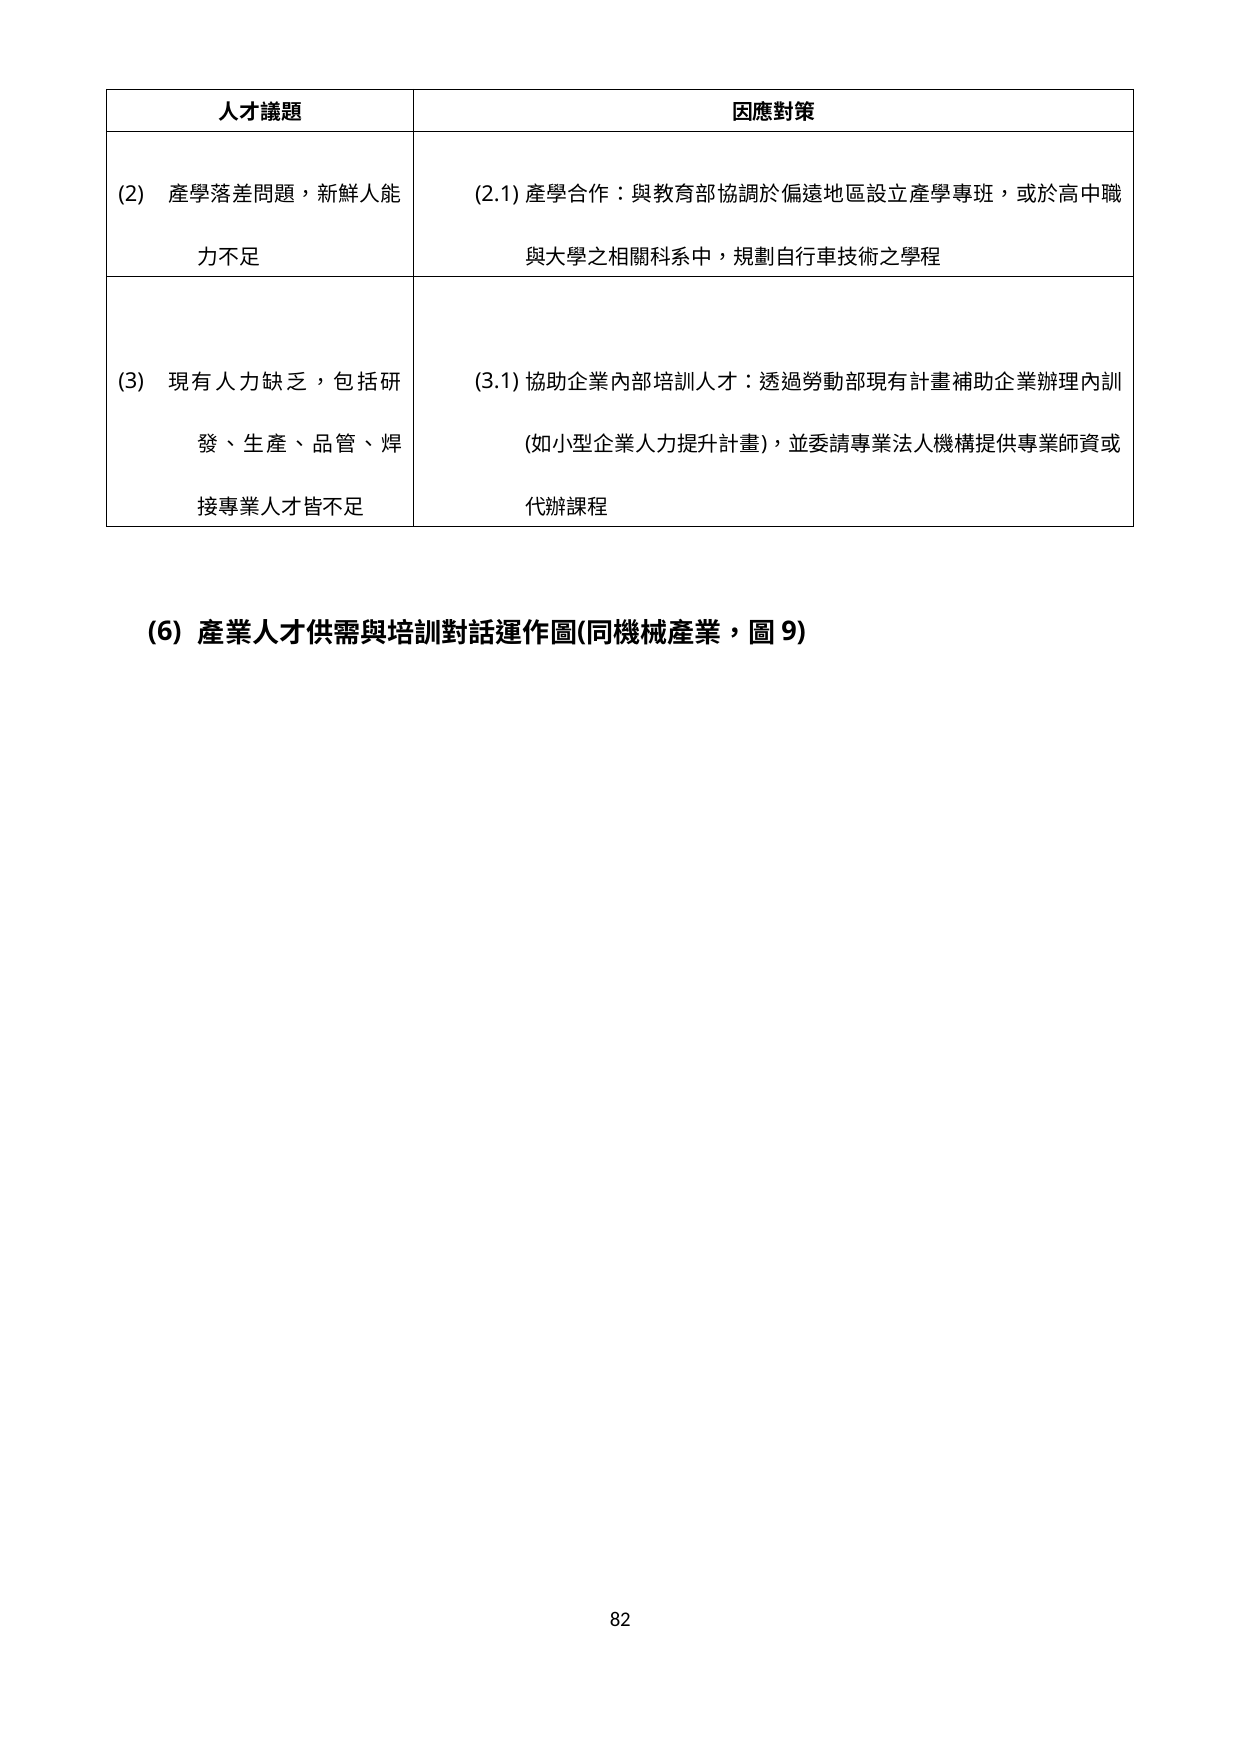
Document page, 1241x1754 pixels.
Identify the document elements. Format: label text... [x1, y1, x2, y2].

table_header 因應對策 [414, 90, 1133, 131]
table_cell 產學合作：與教育部協調於偏遠地區設立產學專班，或於高中職與大學之相關科系中，規劃自行車技術之學程 [414, 132, 1133, 276]
table_cell 產學落差問題，新鮮人能力不足 [107, 132, 413, 276]
table_header 人才議題 [107, 90, 413, 131]
table_cell 現有人力缺乏，包括研發、生產、品管、焊接專業人才皆不足 [107, 277, 413, 526]
list 產業人才供需與培訓對話運作圖(同機械產業，圖9) [148, 589, 1092, 651]
table_cell 協助企業內部培訓人才：透過勞動部現有計畫補助企業辦理內訓(如小型企業人力提升計畫)，並委請專業法人機構提供專業師資或代辦課程 [414, 277, 1133, 526]
